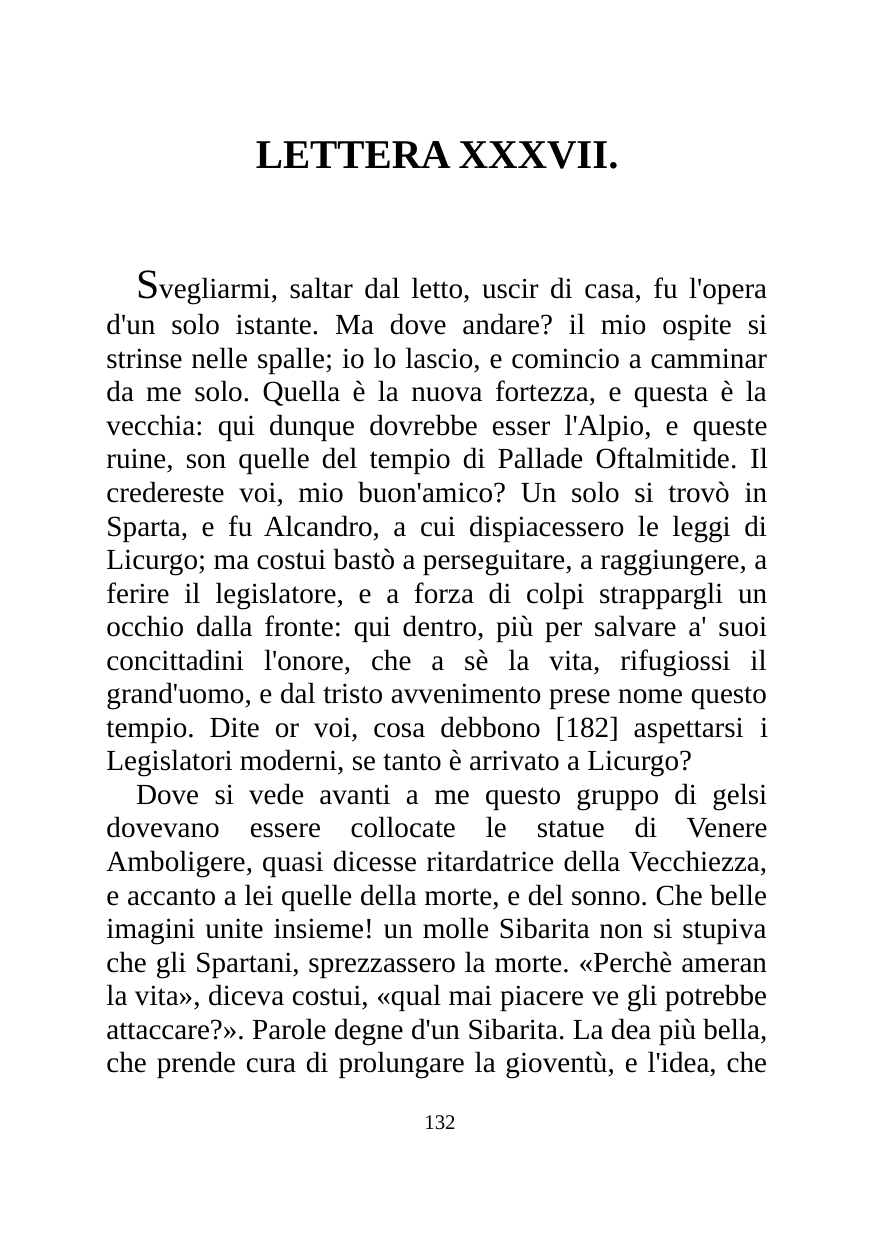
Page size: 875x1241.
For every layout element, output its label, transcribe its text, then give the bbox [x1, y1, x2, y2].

text Svegliarmi, saltar dal letto, uscir di casa, fu l'opera d'un solo istante. Ma dove andare? il mio ospite si strinse nelle spalle; io lo lascio, e comincio a camminar da me solo. Quella è la nuova fortezza, e questa è la vecchia: qui dunque dovrebbe esser l'Alpio, e queste ruine, son quelle del tempio di Pallade Oftalmitide. Il credereste voi, mio buon'amico? Un solo si trovò in Sparta, e fu Alcandro, a cui dispiacessero le leggi di Licurgo; ma costui bastò a perseguitare, a raggiungere, a ferire il legislatore, e a forza di colpi strappargli un occhio dalla fronte: qui dentro, più per salvare a' suoi concittadini l'onore, che a sè la vita, rifugiossi il grand'uomo, e dal tristo avvenimento prese nome questo tempio. Dite or voi, cosa debbono [182] aspettarsi i Legislatori moderni, se tanto è arrivato a Licurgo? [106, 259, 768, 777]
subtitle LETTERA XXXVII. [106, 130, 768, 177]
text Dove si vede avanti a me questo gruppo di gelsi dovevano essere collocate le statue di Venere Amboligere, quasi dicesse ritardatrice della Vecchiezza, e accanto a lei quelle della morte, e del sonno. Che belle imagini unite insieme! un molle Sibarita non si stupiva che gli Spartani, sprezzassero la morte. «Perchè ameran la vita», diceva costui, «qual mai piacere ve gli potrebbe attaccare?». Parole degne d'un Sibarita. La dea più bella, che prende cura di prolungare la gioventù, e l'idea, che [106, 777, 768, 1079]
